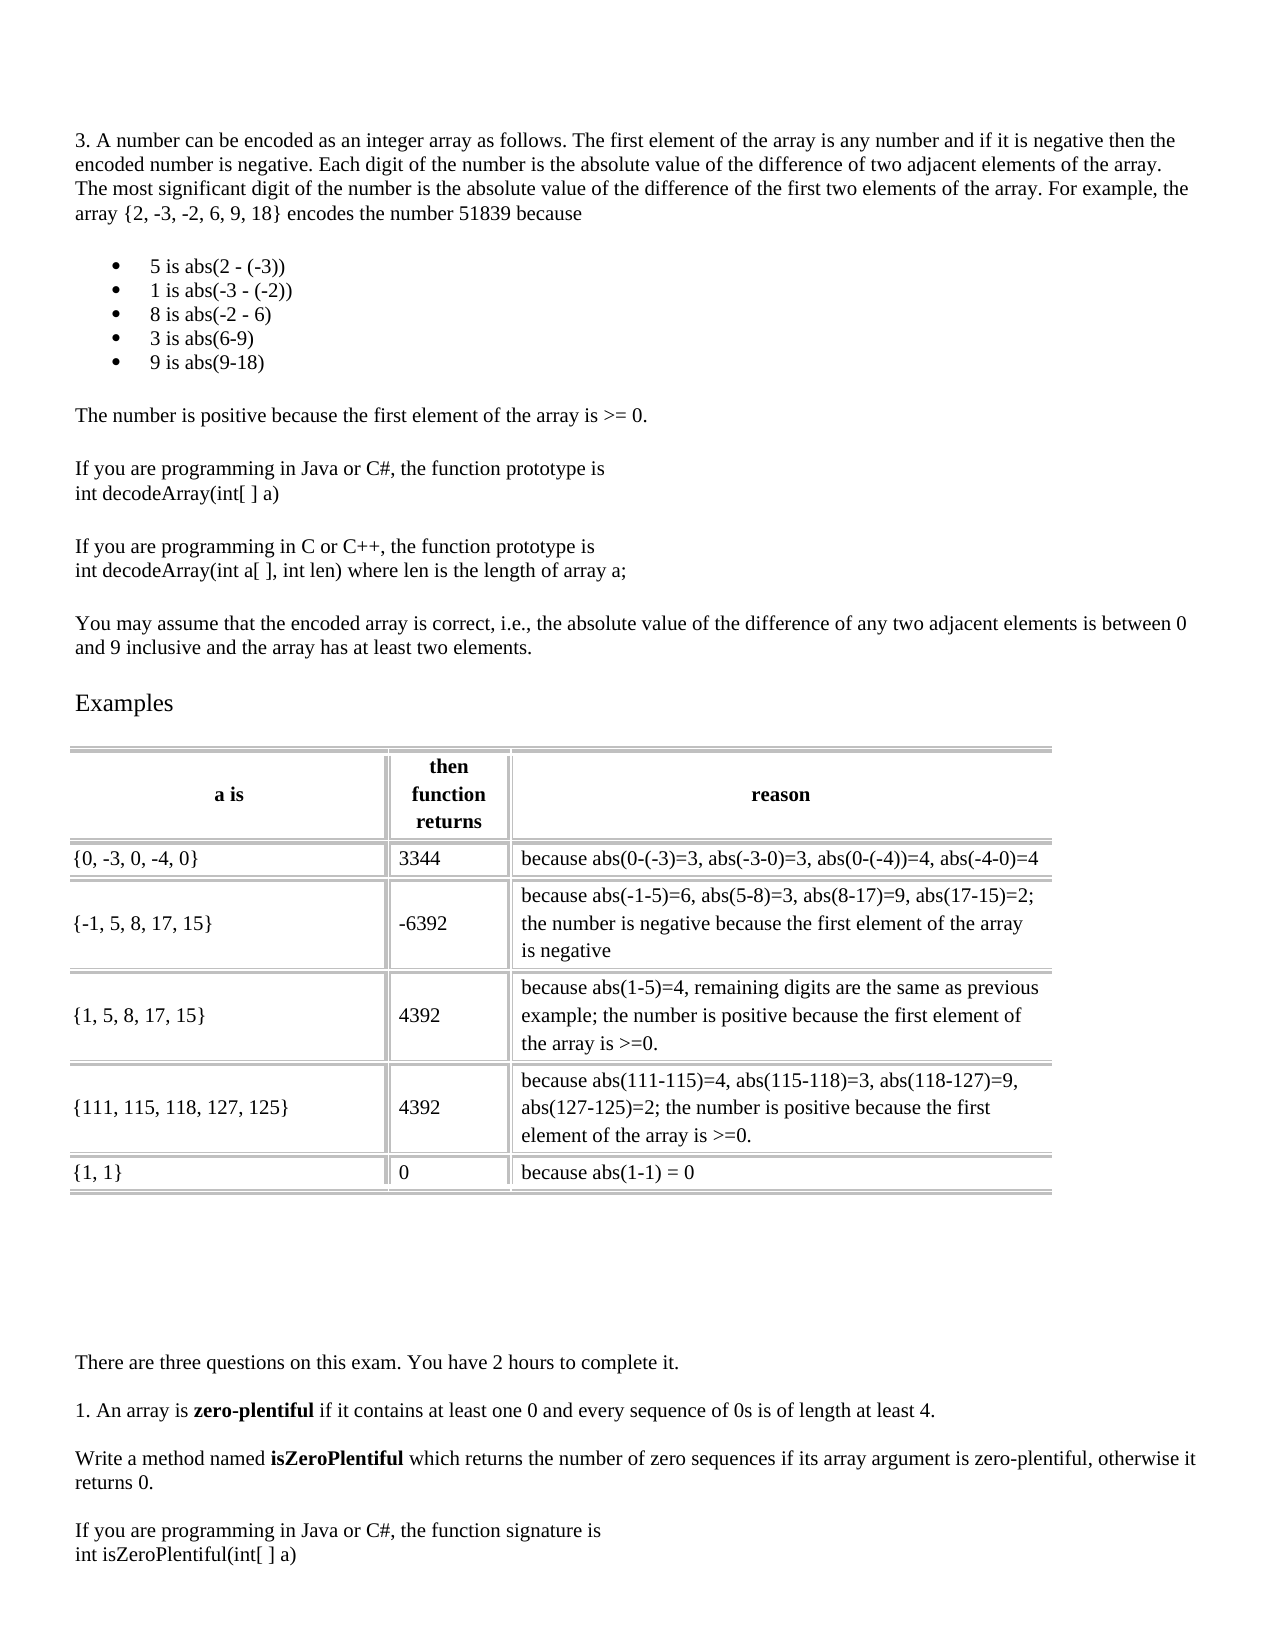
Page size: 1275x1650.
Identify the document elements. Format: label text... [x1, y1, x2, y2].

table_cell 4392 [391, 1066, 507, 1152]
text Examples [75, 688, 1200, 717]
list 8 is abs(-2 - 6) [112, 302, 1200, 326]
table_cell {0, -3, 0, -4, 0} [70, 845, 384, 875]
text If you are programming in C or C++, the function prototype is int decodeArray(int a[ ], int len) where len is the length of array a; [75, 534, 1200, 582]
table_cell {111, 115, 118, 127, 125} [70, 1066, 384, 1152]
table_cell 3344 [391, 845, 507, 875]
table_header then function returns [388, 748, 510, 838]
list 5 is abs(2 - (-3)) [112, 254, 1200, 278]
text If you are programming in Java or C#, the function prototype is int decodeArray(int[ ] a) [75, 456, 1200, 504]
table_cell because abs(111-115)=4, abs(115-118)=3, abs(118-127)=9, abs(127-125)=2; the number is positive because the first element of the array is >=0. [513, 1066, 1052, 1152]
text You may assume that the encoded array is correct, i.e., the absolute value of the difference of any two adjacent elements is between 0 and 9 inclusive and the array has at least two elements. [75, 611, 1200, 659]
list 9 is abs(9-18) [112, 350, 1200, 374]
text 1. An array is zero-plentiful if it contains at least one 0 and every sequence of 0s is of length at least 4. [75, 1398, 1200, 1422]
text If you are programming in Java or C#, the function signature is [75, 1518, 1200, 1542]
text 3. A number can be encoded as an integer array as follows. The first element of the array is any number and if it is negative then the encoded number is negative. Each digit of the number is the absolute value of the difference of two adjacent elements of the array. The most significant digit of the number is the absolute value of the difference of the first two elements of the array. For example, the array {2, -3, -2, 6, 9, 18} encodes the number 51839 because [75, 128, 1200, 224]
table_cell {-1, 5, 8, 17, 15} [70, 882, 384, 967]
table_cell because abs(1-5)=4, remaining digits are the same as previous example; the number is positive because the first element of the array is >=0. [513, 974, 1052, 1060]
table_cell {1, 5, 8, 17, 15} [70, 974, 384, 1060]
table_header a is [70, 753, 387, 838]
list 1 is abs(-3 - (-2)) [112, 278, 1200, 302]
table_header reason [510, 748, 1052, 838]
table_cell because abs(1-1) = 0 [510, 1152, 1052, 1189]
list 3 is abs(6-9) [112, 326, 1200, 350]
text The number is positive because the first element of the array is >= 0. [75, 403, 1200, 427]
table_cell because abs(0-(-3)=3, abs(-3-0)=3, abs(0-(-4))=4, abs(-4-0)=4 [513, 845, 1052, 875]
text int isZeroPlentiful(int[ ] a) [75, 1542, 1200, 1566]
table_cell 4392 [391, 974, 507, 1060]
text There are three questions on this exam. You have 2 hours to complete it. [75, 1350, 1200, 1374]
table_cell 0 [388, 1152, 510, 1189]
table_cell -6392 [391, 882, 507, 967]
text Write a method named isZeroPlentiful which returns the number of zero sequences if its array argument is zero-plentiful, otherwise it returns 0. [75, 1446, 1200, 1494]
table_cell because abs(-1-5)=6, abs(5-8)=3, abs(8-17)=9, abs(17-15)=2; the number is negative because the first element of the array is negative [513, 882, 1052, 967]
table_cell {1, 1} [70, 1158, 387, 1189]
